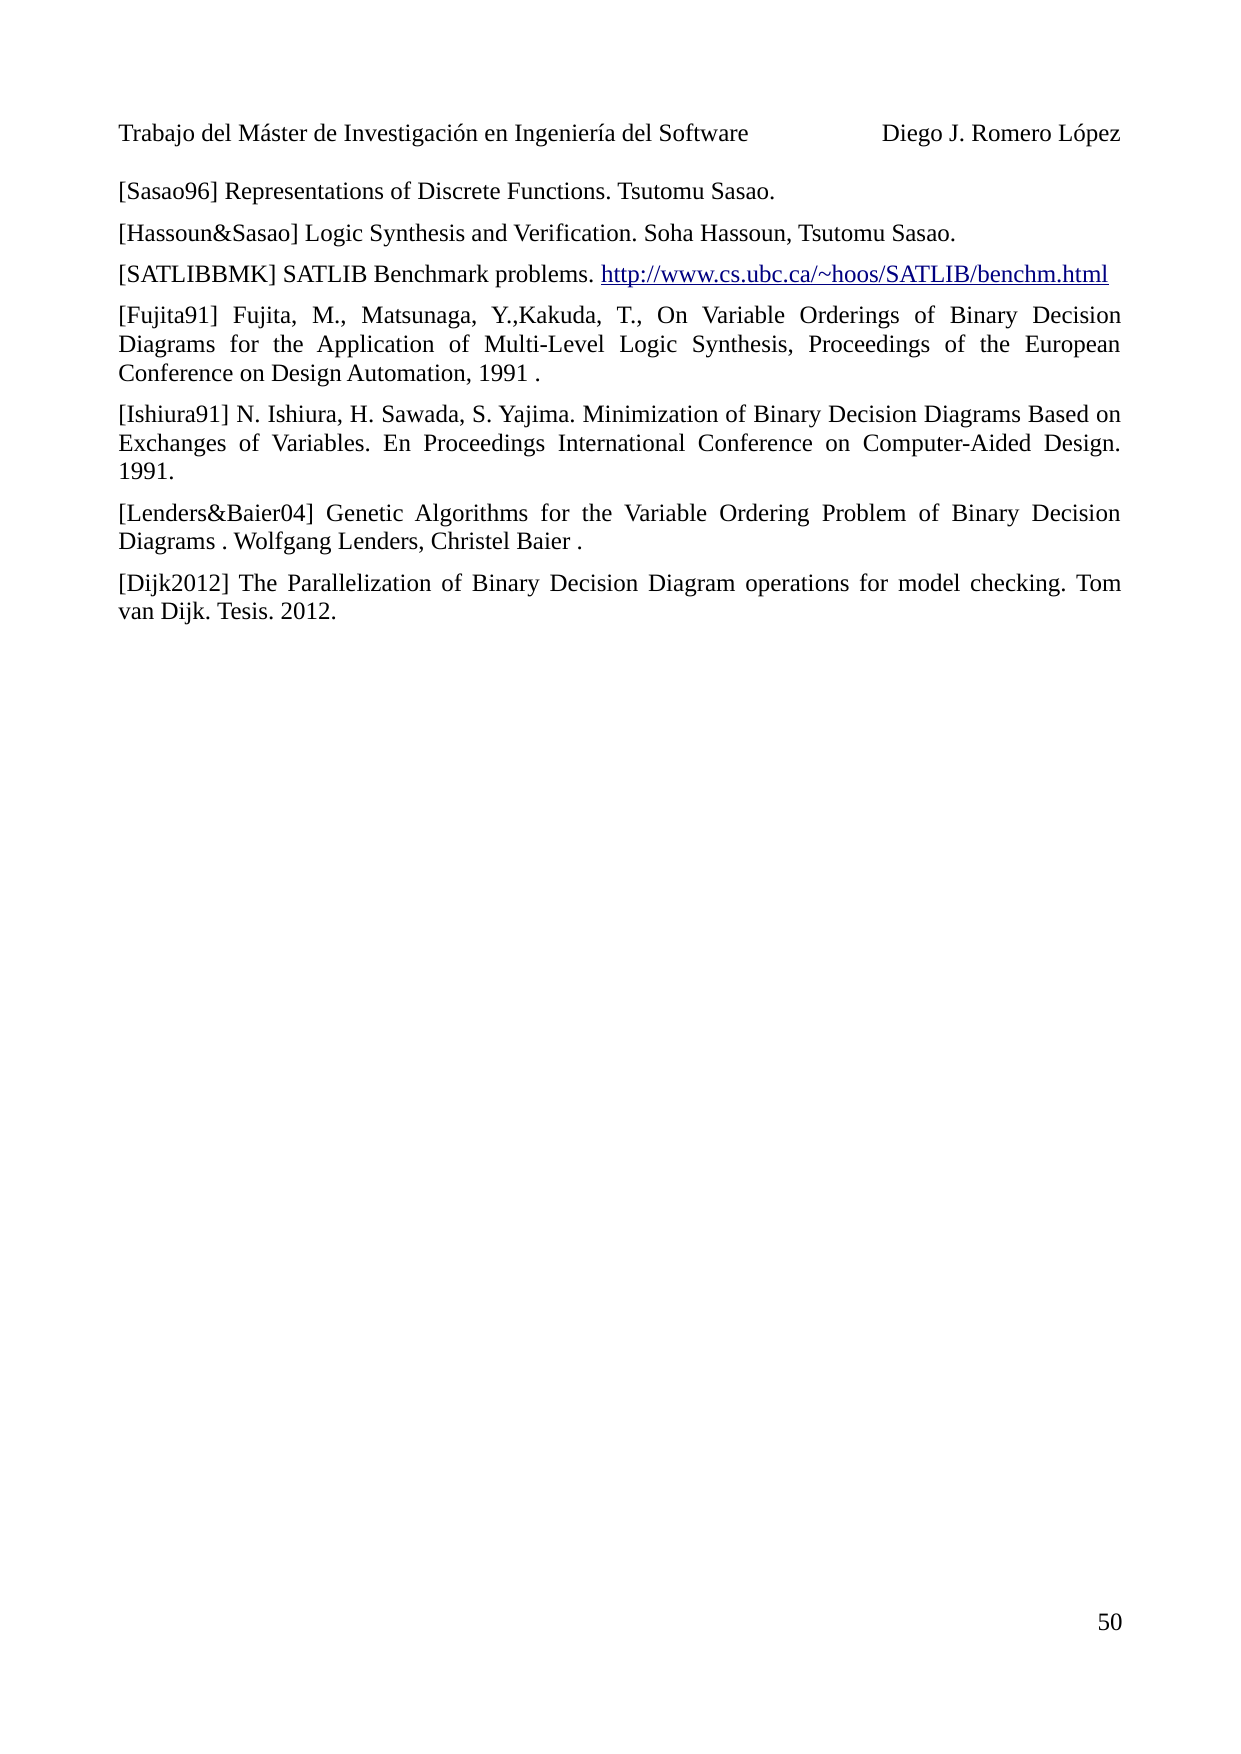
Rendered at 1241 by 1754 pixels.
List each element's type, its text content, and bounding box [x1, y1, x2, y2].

text [SATLIBBMK] SATLIB Benchmark problems. http://www.cs.ubc.ca/~hoos/SATLIB/benchm.html [118, 259, 1122, 288]
text [Hassoun&Sasao] Logic Synthesis and Verification. Soha Hassoun, Tsutomu Sasao. [118, 218, 1122, 246]
text [Fujita91] Fujita, M., Matsunaga, Y.,Kakuda, T., On Variable Orderings of Binary Decision Diagrams for the Application of Multi-Level Logic Synthesis, Proceedings of the European Conference on Design Automation, 1991 . [118, 300, 1122, 386]
text [Lenders&Baier04] Genetic Algorithms for the Variable Ordering Problem of Binary Decision Diagrams . Wolfgang Lenders, Christel Baier . [118, 498, 1122, 555]
text [Sasao96] Representations of Discrete Functions. Tsutomu Sasao. [118, 176, 1122, 205]
text [Ishiura91] N. Ishiura, H. Sawada, S. Yajima. Minimization of Binary Decision Diagrams Based on Exchanges of Variables. En Proceedings International Conference on Computer-Aided Design. 1991. [118, 399, 1122, 485]
text [Dijk2012] The Parallelization of Binary Decision Diagram operations for model checking. Tom van Dijk. Tesis. 2012. [118, 568, 1122, 625]
